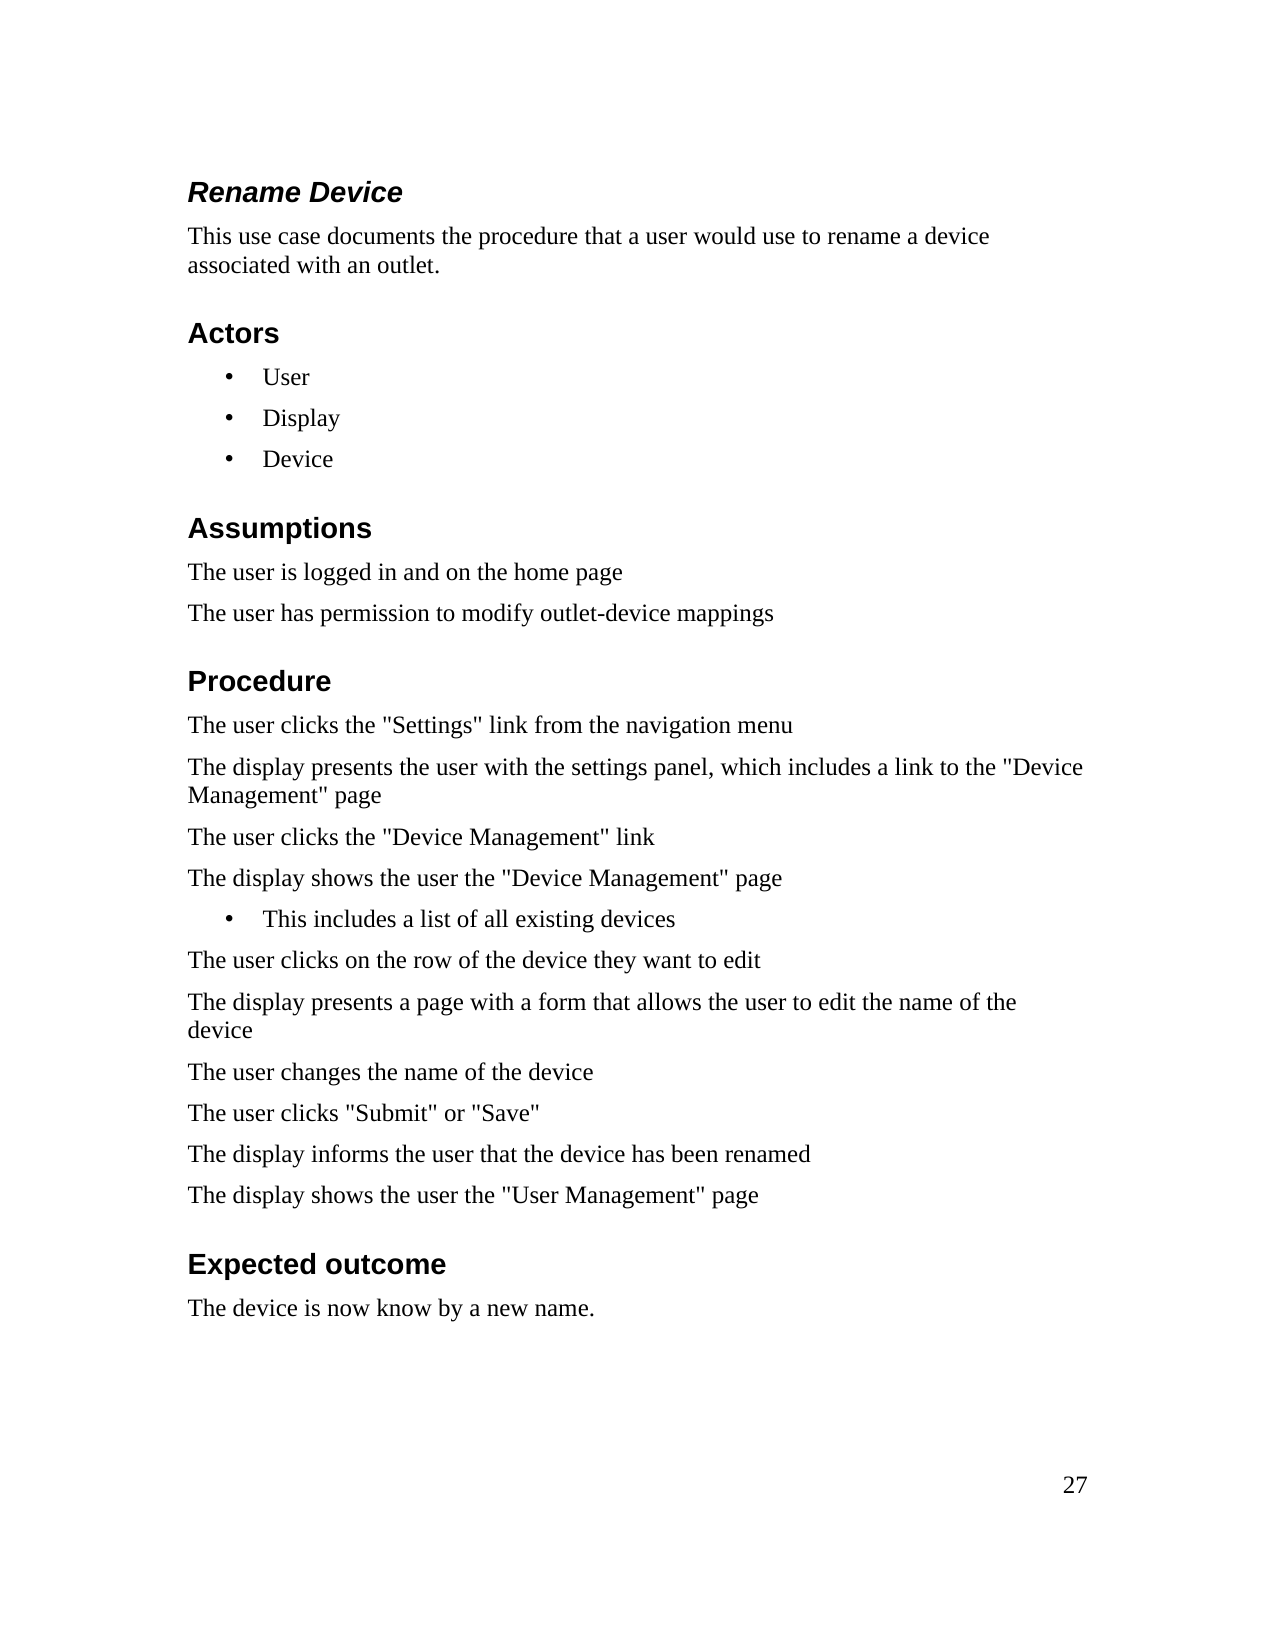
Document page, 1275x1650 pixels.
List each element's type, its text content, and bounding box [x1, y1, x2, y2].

subtitle Rename Device [187, 175, 1087, 208]
text The display presents a page with a form that allows the user to edit the name of the device [187, 987, 1087, 1044]
subtitle Assumptions [187, 511, 1087, 544]
text This use case documents the procedure that a user would use to rename a device associated with an outlet. [187, 221, 1087, 278]
text The user clicks the "Settings" link from the navigation menu [187, 710, 1087, 739]
subtitle Actors [187, 316, 1087, 349]
subtitle The device is now know by a new name. [187, 1293, 1087, 1321]
list User [225, 362, 1087, 391]
text The user is logged in and on the home page [187, 557, 1087, 586]
text The user changes the name of the device [187, 1057, 1087, 1085]
text The user clicks "Submit" or "Save" [187, 1098, 1087, 1127]
text The display shows the user the "Device Management" page [187, 863, 1087, 892]
list This includes a list of all existing devices [225, 904, 1087, 933]
text The user clicks the "Device Management" link [187, 822, 1087, 850]
text The user has permission to modify outlet-device mappings [187, 598, 1087, 627]
text The user clicks on the row of the device they want to edit [187, 945, 1087, 974]
text The display presents the user with the settings panel, which includes a link to the "Device Management" page [187, 752, 1087, 809]
subtitle Procedure [187, 664, 1087, 698]
text The display informs the user that the device has been renamed [187, 1139, 1087, 1168]
list Device [225, 444, 1087, 473]
list Display [225, 403, 1087, 432]
text The display shows the user the "User Management" page [187, 1180, 1087, 1209]
subtitle Expected outcome [187, 1247, 1087, 1280]
